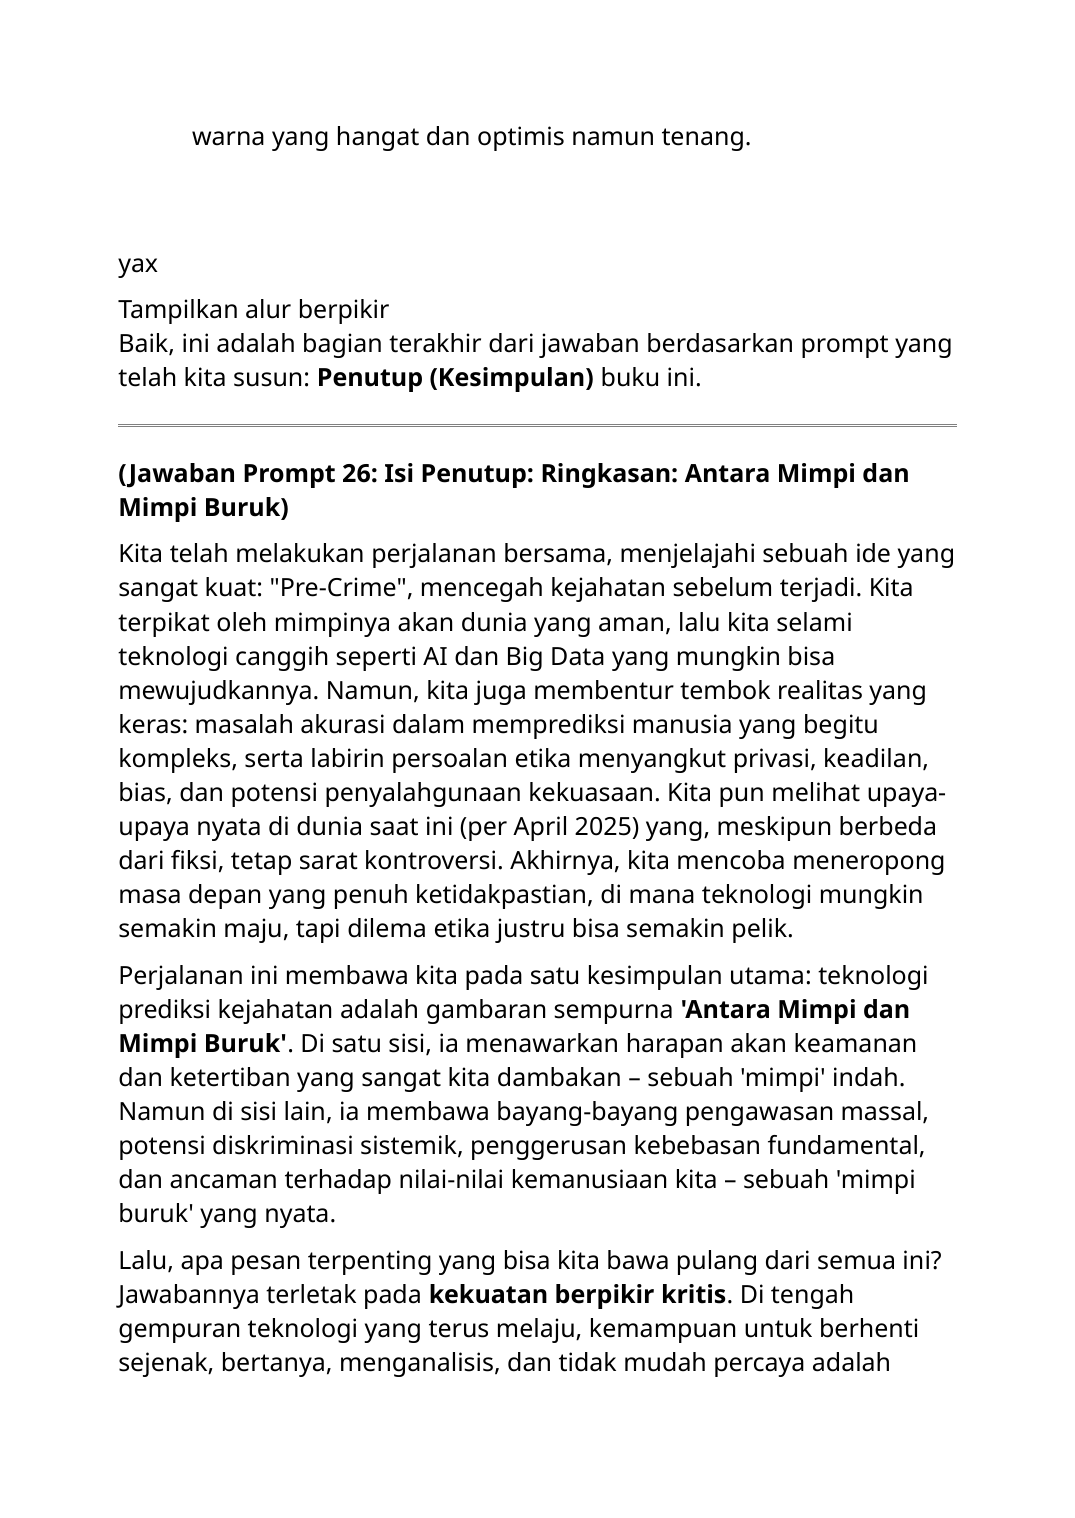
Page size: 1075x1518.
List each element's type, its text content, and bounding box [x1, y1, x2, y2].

text Perjalanan ini membawa kita pada satu kesimpulan utama: teknologi prediksi kejahatan adalah gambaran sempurna 'Antara Mimpi dan Mimpi Buruk'. Di satu sisi, ia menawarkan harapan akan keamanan dan ketertiban yang sangat kita dambakan – sebuah 'mimpi' indah. Namun di sisi lain, ia membawa bayang-bayang pengawasan massal, potensi diskriminasi sistemik, penggerusan kebebasan fundamental, dan ancaman terhadap nilai-nilai kemanusiaan kita – sebuah 'mimpi buruk' yang nyata. [118, 957, 957, 1230]
text Lalu, apa pesan terpenting yang bisa kita bawa pulang dari semua ini? Jawabannya terletak pada kekuatan berpikir kritis. Di tengah gempuran teknologi yang terus melaju, kemampuan untuk berhenti sejenak, bertanya, menganalisis, dan tidak mudah percaya adalah [118, 1242, 957, 1378]
text Kita telah melakukan perjalanan bersama, menjelajahi sebuah ide yang sangat kuat: "Pre-Crime", mencegah kejahatan sebelum terjadi. Kita terpikat oleh mimpinya akan dunia yang aman, lalu kita selami teknologi canggih seperti AI dan Big Data yang mungkin bisa mewujudkannya. Namun, kita juga membentur tembok realitas yang keras: masalah akurasi dalam memprediksi manusia yang begitu kompleks, serta labirin persoalan etika menyangkut privasi, keadilan, bias, dan potensi penyalahgunaan kekuasaan. Kita pun melihat upaya-upaya nyata di dunia saat ini (per April 2025) yang, meskipun berbeda dari fiksi, tetap sarat kontroversi. Akhirnya, kita mencoba meneropong masa depan yang penuh ketidakpastian, di mana teknologi mungkin semakin maju, tapi dilema etika justru bisa semakin pelik. [118, 536, 957, 945]
text Tampilkan alur berpikir [118, 292, 957, 326]
text (Jawaban Prompt 26: Isi Penutup: Ringkasan: Antara Mimpi dan Mimpi Buruk) [118, 455, 957, 523]
text Baik, ini adalah bagian terakhir dari jawaban berdasarkan prompt yang telah kita susun: Penutup (Kesimpulan) buku ini. [118, 326, 957, 394]
text yax [118, 245, 957, 279]
list warna yang hangat dan optimis namun tenang. [162, 118, 957, 152]
